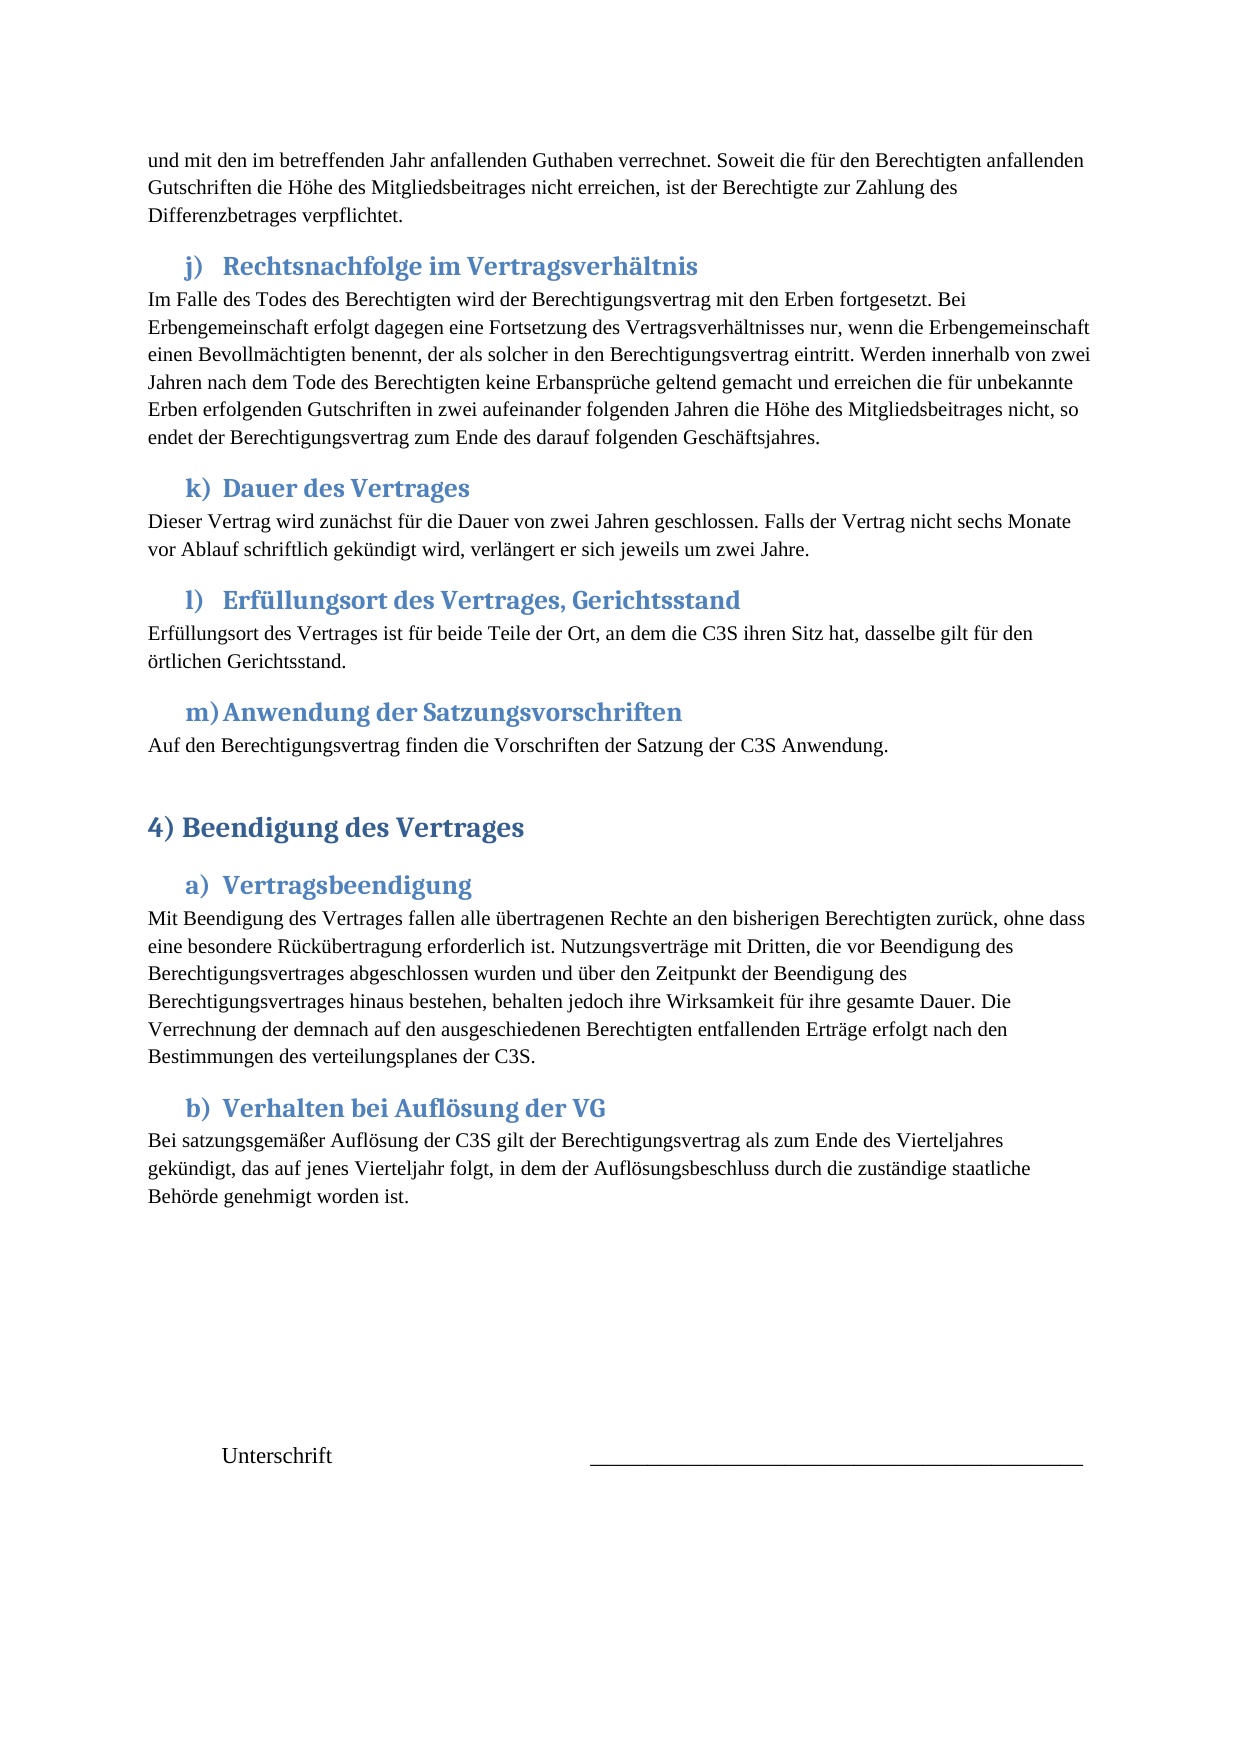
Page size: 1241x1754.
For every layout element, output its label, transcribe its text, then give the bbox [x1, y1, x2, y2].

text Unterschrift ___________________________________________ [148, 1442, 1093, 1468]
text Mit Beendigung des Vertrages fallen alle übertragenen Rechte an den bisherigen Berechtigten zurück, ohne dass eine besondere Rückübertragung erforderlich ist. Nutzungsverträge mit Dritten, die vor Beendigung des Berechtigungsvertrages abgeschlossen wurden und über den Zeitpunkt der Beendigung des Berechtigungsvertrages hinaus bestehen, behalten jedoch ihre Wirksamkeit für ihre gesamte Dauer. Die Verrechnung der demnach auf den ausgeschiedenen Berechtigten entfallenden Erträge erfolgt nach den Bestimmungen des verteilungsplanes der C3S. [148, 906, 1093, 1068]
text Erfüllungsort des Vertrages ist für beide Teile der Ort, an dem die C3S ihren Sitz hat, dasselbe gilt für den örtlichen Gerichtsstand. [148, 621, 1093, 673]
subtitle Erfüllungsort des Vertrages, Gerichtsstand [185, 585, 1093, 616]
subtitle 4) Beendigung des Vertrages [148, 811, 1093, 844]
subtitle Dauer des Vertrages [185, 473, 1093, 504]
text Dieser Vertrag wird zunächst für die Dauer von zwei Jahren geschlossen. Falls der Vertrag nicht sechs Monate vor Ablauf schriftlich gekündigt wird, verlängert er sich jeweils um zwei Jahre. [148, 509, 1093, 561]
subtitle Vertragsbeendigung [185, 870, 1093, 902]
subtitle Verhalten bei Auflösung der VG [185, 1093, 1093, 1124]
text Bei satzungsgemäßer Auflösung der C3S gilt der Berechtigungsvertrag als zum Ende des Vierteljahres gekündigt, das auf jenes Vierteljahr folgt, in dem der Auflösungsbeschluss durch die zuständige staatliche Behörde genehmigt worden ist. [148, 1128, 1093, 1208]
text und mit den im betreffenden Jahr anfallenden Guthaben verrechnet. Soweit die für den Berechtigten anfallenden Gutschriften die Höhe des Mitgliedsbeitrages nicht erreichen, ist der Berechtigte zur Zahlung des Differenzbetrages verpflichtet. [148, 148, 1093, 227]
text Im Falle des Todes des Berechtigten wird der Berechtigungsvertrag mit den Erben fortgesetzt. Bei Erbengemeinschaft erfolgt dagegen eine Fortsetzung des Vertragsverhältnisses nur, wenn die Erbengemeinschaft einen Bevollmächtigten benennt, der als solcher in den Berechtigungsvertrag eintritt. Werden innerhalb von zwei Jahren nach dem Tode des Berechtigten keine Erbansprüche geltend gemacht und erreichen die für unbekannte Erben erfolgenden Gutschriften in zwei aufeinander folgenden Jahren die Höhe des Mitgliedsbeitrages nicht, so endet der Berechtigungsvertrag zum Ende des darauf folgenden Geschäftsjahres. [148, 287, 1093, 449]
subtitle Rechtsnachfolge im Vertragsverhältnis [185, 251, 1093, 282]
subtitle Anwendung der Satzungsvorschriften [185, 697, 1093, 728]
text Auf den Berechtigungsvertrag finden die Vorschriften der Satzung der C3S Anwendung. [148, 733, 1093, 757]
